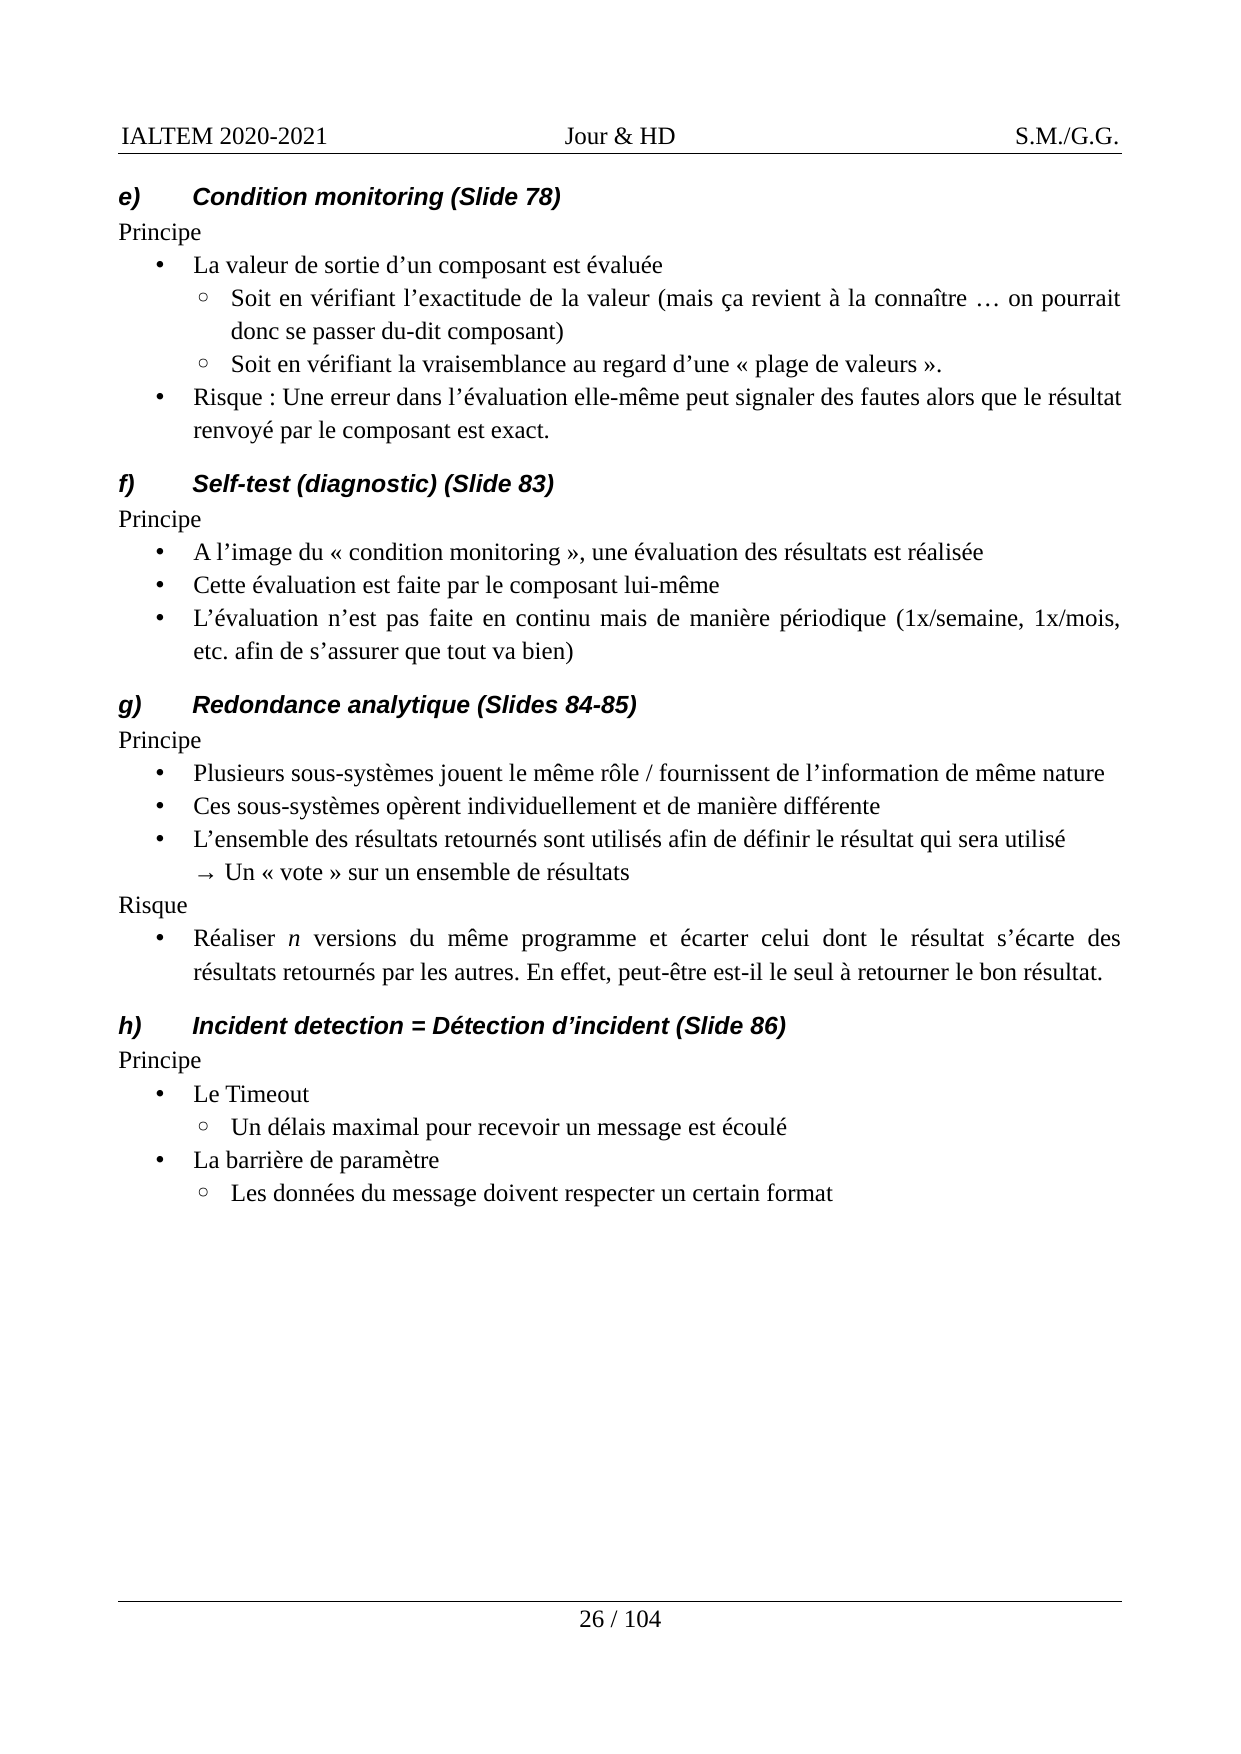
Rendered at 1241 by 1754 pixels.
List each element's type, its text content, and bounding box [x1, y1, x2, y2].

list Le Timeout [156, 1079, 1122, 1107]
list Ces sous-systèmes opèrent individuellement et de manière différente [156, 791, 1122, 820]
list Soit en vérifiant l’exactitude de la valeur (mais ça revient à la connaître … on pourrait donc se passer du-dit composant) [193, 283, 1122, 345]
list A l’image du « condition monitoring », une évaluation des résultats est réalisée [156, 537, 1122, 566]
text Principe [118, 1046, 1122, 1074]
text Principe [118, 725, 1122, 754]
list Soit en vérifiant la vraisemblance au regard d’une « plage de valeurs ». [193, 349, 1122, 378]
list L’ensemble des résultats retournés sont utilisés afin de définir le résultat qui sera utilisé [156, 824, 1122, 853]
list Risque : Une erreur dans l’évaluation elle-même peut signaler des fautes alors que le résultat renvoyé par le composant est exact. [156, 382, 1122, 444]
list Cette évaluation est faite par le composant lui-même [156, 570, 1122, 599]
subtitle Incident detection = Détection d’incident (Slide 86) [118, 1011, 1122, 1039]
list Un délais maximal pour recevoir un message est écoulé [193, 1112, 1122, 1140]
text Risque [118, 891, 1122, 919]
list Les données du message doivent respecter un certain format [193, 1178, 1122, 1206]
list Réaliser n versions du même programme et écarter celui dont le résultat s’écarte des résultats retournés par les autres. En effet, peut-être est-il le seul à retourner le bon résultat. [156, 923, 1122, 985]
list La valeur de sortie d’un composant est évaluée [156, 250, 1122, 279]
text Principe [118, 504, 1122, 533]
subtitle Redondance analytique (Slides 84-85) [118, 691, 1122, 719]
list Plusieurs sous-systèmes jouent le même rôle / fournissent de l’information de même nature [156, 758, 1122, 787]
subtitle Self-test (diagnostic) (Slide 83) [118, 469, 1122, 498]
list La barrière de paramètre [156, 1145, 1122, 1173]
list L’évaluation n’est pas faite en continu mais de manière périodique (1x/semaine, 1x/mois, etc. afin de s’assurer que tout va bien) [156, 603, 1122, 665]
subtitle Condition monitoring (Slide 78) [118, 182, 1122, 211]
list → Un « vote » sur un ensemble de résultats [156, 857, 1122, 886]
text Principe [118, 217, 1122, 246]
